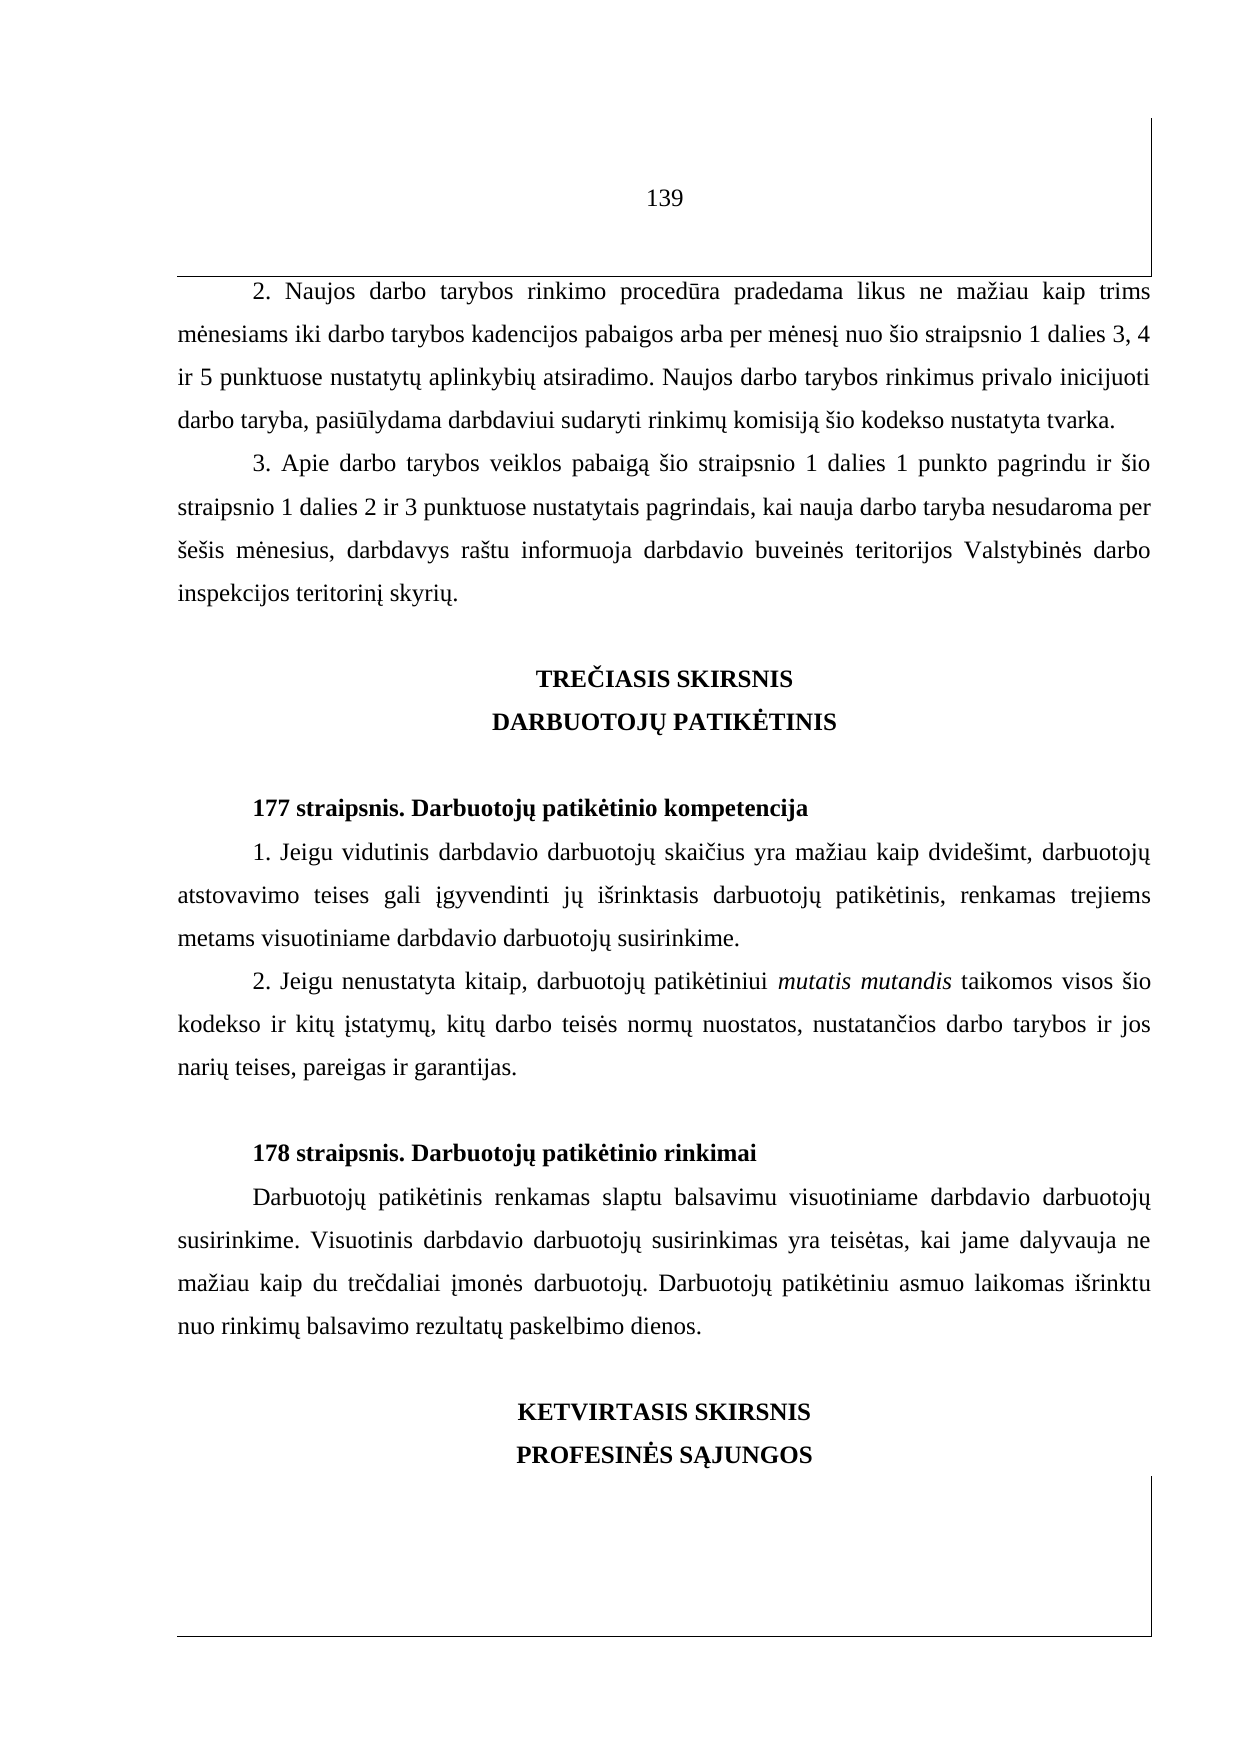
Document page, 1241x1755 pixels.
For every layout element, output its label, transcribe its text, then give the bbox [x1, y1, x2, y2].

text KETVIRTASIS SKIRSNIS [177, 1397, 1152, 1426]
text TREČIASIS SKIRSNIS [177, 664, 1152, 693]
text DARBUOTOJŲ PATIKĖTINIS [177, 707, 1152, 736]
text 178 straipsnis. Darbuotojų patikėtinio rinkimai [177, 1138, 1152, 1167]
text 3. Apie darbo tarybos veiklos pabaigą šio straipsnio 1 dalies 1 punkto pagrindu ir šio straipsnio 1 dalies 2 ir 3 punktuose nustatytais pagrindais, kai nauja darbo taryba nesudaroma per šešis mėnesius, darbdavys raštu informuoja darbdavio buveinės teritorijos Valstybinės darbo inspekcijos teritorinį skyrių. [177, 448, 1152, 607]
text 177 straipsnis. Darbuotojų patikėtinio kompetencija [177, 793, 1152, 822]
text 2. Jeigu nenustatyta kitaip, darbuotojų patikėtiniui mutatis mutandis taikomos visos šio kodekso ir kitų įstatymų, kitų darbo teisės normų nuostatos, nustatančios darbo tarybos ir jos narių teises, pareigas ir garantijas. [177, 966, 1152, 1081]
text Darbuotojų patikėtinis renkamas slaptu balsavimu visuotiniame darbdavio darbuotojų susirinkime. Visuotinis darbdavio darbuotojų susirinkimas yra teisėtas, kai jame dalyvauja ne mažiau kaip du trečdaliai įmonės darbuotojų. Darbuotojų patikėtiniu asmuo laikomas išrinktu nuo rinkimų balsavimo rezultatų paskelbimo dienos. [177, 1182, 1152, 1340]
text 2. Naujos darbo tarybos rinkimo procedūra pradedama likus ne mažiau kaip trims mėnesiams iki darbo tarybos kadencijos pabaigos arba per mėnesį nuo šio straipsnio 1 dalies 3, 4 ir 5 punktuose nustatytų aplinkybių atsiradimo. Naujos darbo tarybos rinkimus privalo inicijuoti darbo taryba, pasiūlydama darbdaviui sudaryti rinkimų komisiją šio kodekso nustatyta tvarka. [177, 276, 1152, 434]
text 1. Jeigu vidutinis darbdavio darbuotojų skaičius yra mažiau kaip dvidešimt, darbuotojų atstovavimo teises gali įgyvendinti jų išrinktasis darbuotojų patikėtinis, renkamas trejiems metams visuotiniame darbdavio darbuotojų susirinkime. [177, 837, 1152, 952]
text PROFESINĖS SĄJUNGOS [177, 1440, 1152, 1469]
